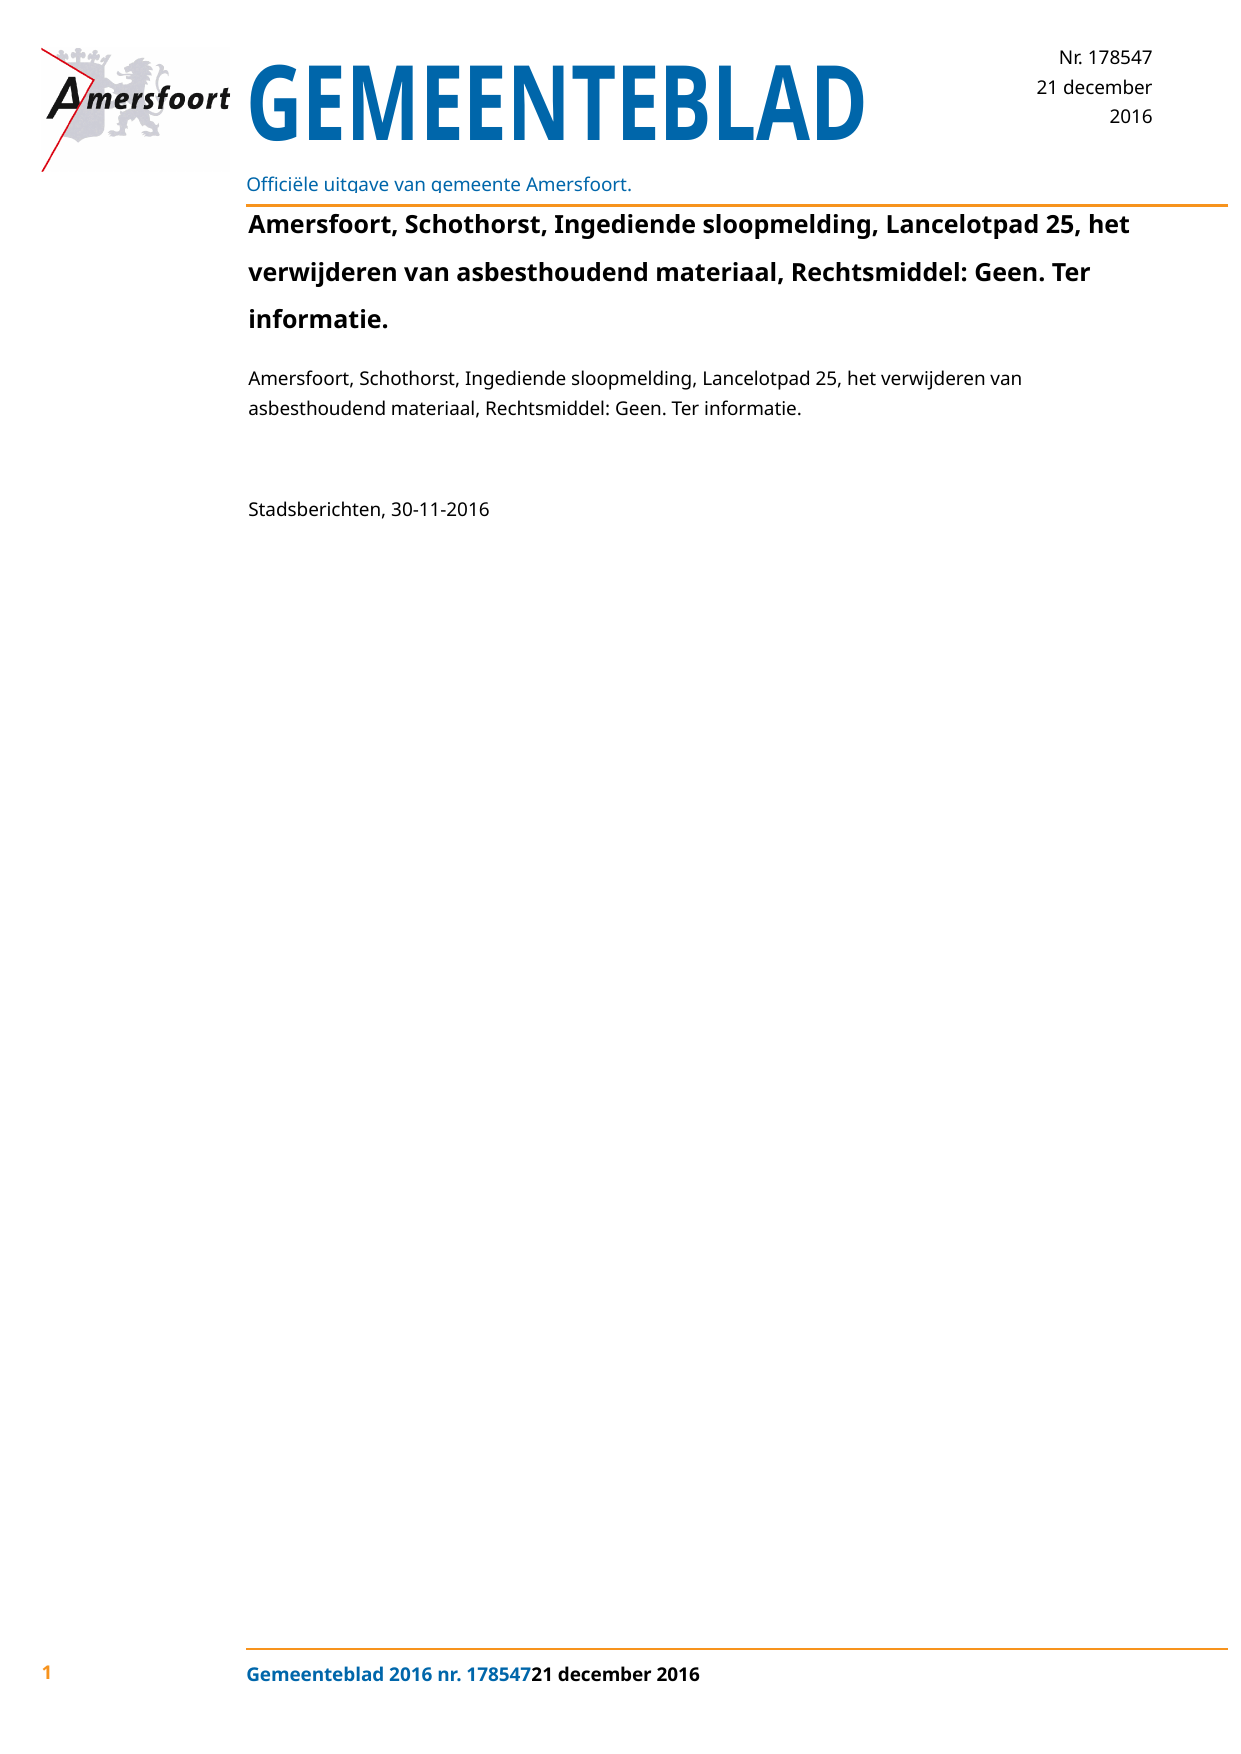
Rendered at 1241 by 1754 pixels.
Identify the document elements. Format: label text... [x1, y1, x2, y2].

text Amersfoort, Schothorst, Ingediende sloopmelding, Lancelotpad 25, het verwijderen van asbesthoudend materiaal, Rechtsmiddel: Geen. Ter informatie. [248, 366, 1152, 421]
text Amersfoort, Schothorst, Ingediende sloopmelding, Lancelotpad 25, het verwijderen van asbesthoudend materiaal, Rechtsmiddel: Geen. Ter informatie. [248, 207, 1152, 336]
text Stadsberichten, 30-11-2016 [248, 496, 1152, 522]
picture [41, 47, 231, 172]
